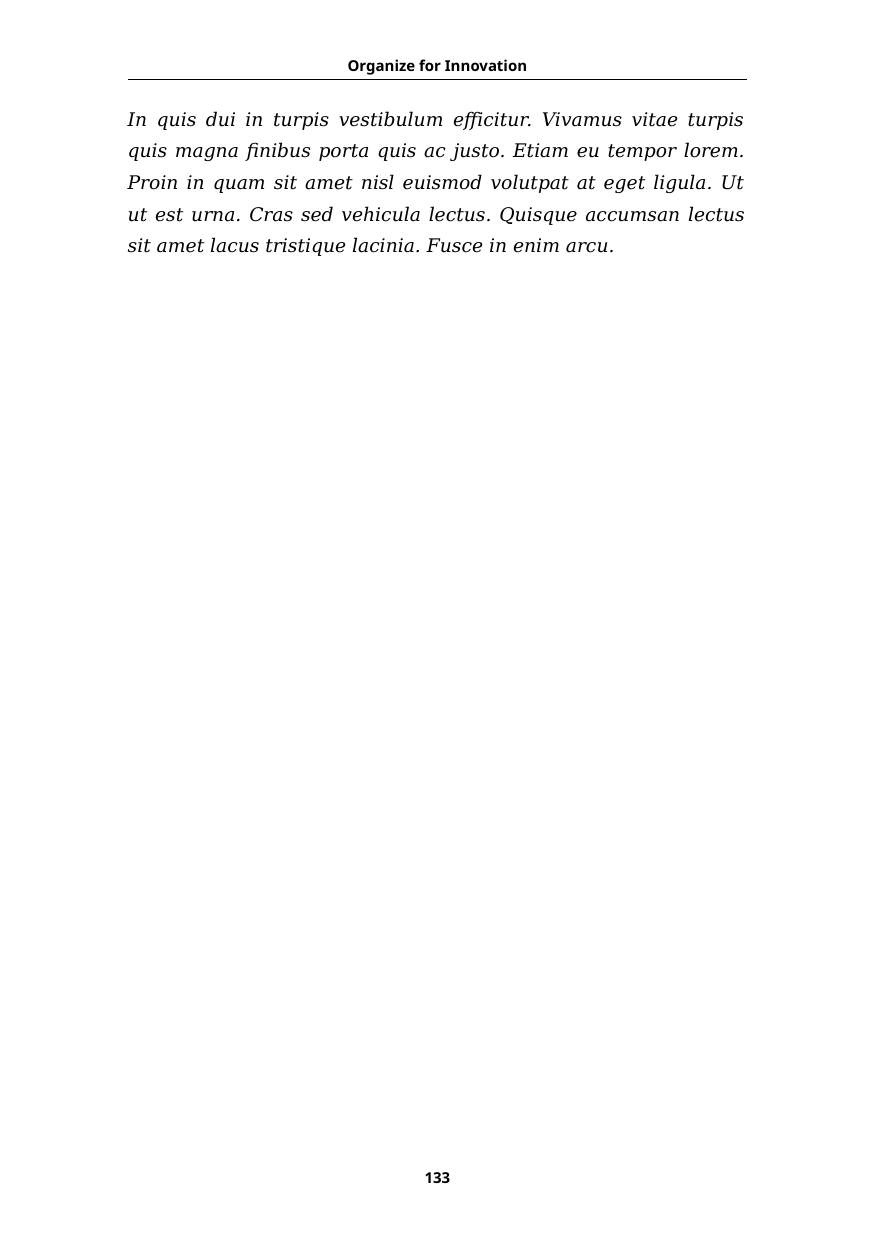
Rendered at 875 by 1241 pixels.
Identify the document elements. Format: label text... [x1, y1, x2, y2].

text In quis dui in turpis vestibulum efficitur. Vivamus vitae turpis quis magna finibus porta quis ac justo. Etiam eu tempor lorem. Proin in quam sit amet nisl euismod volutpat at eget ligula. Ut ut est urna. Cras sed vehicula lectus. Quisque accumsan lectus sit amet lacus tristique lacinia. Fusce in enim arcu. [127, 109, 747, 257]
